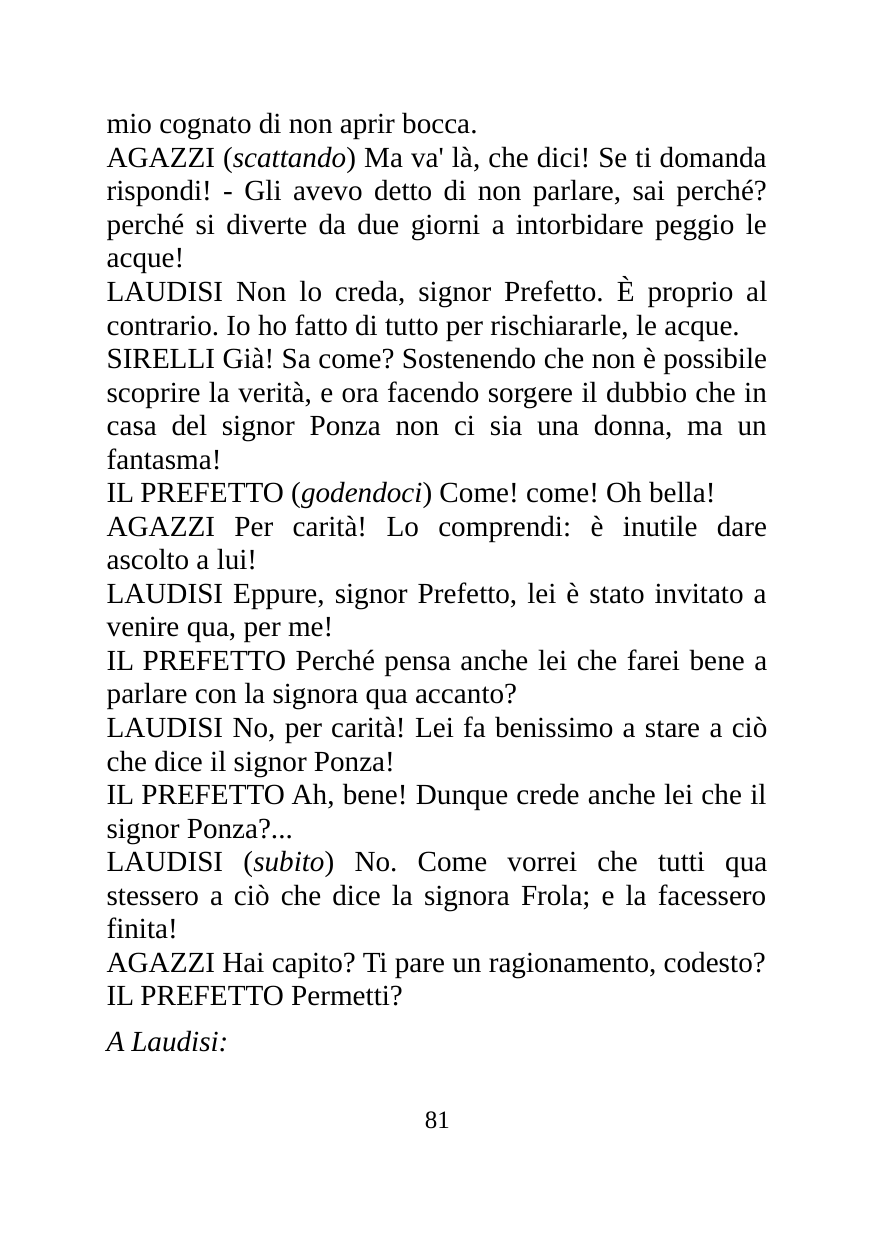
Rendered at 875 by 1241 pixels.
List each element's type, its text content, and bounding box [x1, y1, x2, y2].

text LAUDISI (subito) No. Come vorrei che tutti qua stessero a ciò che dice la signora Frola; e la facessero finita! [106, 844, 768, 945]
text SIRELLI Già! Sa come? Sostenendo che non è possibile scoprire la verità, e ora facendo sorgere il dubbio che in casa del signor Ponza non ci sia una donna, ma un fantasma! [106, 341, 768, 475]
text A Laudisi: [106, 1024, 768, 1058]
text AGAZZI Per carità! Lo comprendi: è inutile dare ascolto a lui! [106, 509, 768, 576]
text LAUDISI Non lo creda, signor Prefetto. È proprio al contrario. Io ho fatto di tutto per rischiararle, le acque. [106, 274, 768, 341]
text mio cognato di non aprir bocca. [106, 106, 768, 140]
text AGAZZI Hai capito? Ti pare un ragionamento, codesto? [106, 945, 768, 978]
text LAUDISI No, per carità! Lei fa benissimo a stare a ciò che dice il signor Ponza! [106, 710, 768, 777]
text AGAZZI (scattando) Ma va' là, che dici! Se ti domanda rispondi! - Gli avevo detto di non parlare, sai perché? perché si diverte da due giorni a intorbidare peggio le acque! [106, 140, 768, 274]
text LAUDISI Eppure, signor Prefetto, lei è stato invitato a venire qua, per me! [106, 576, 768, 643]
text IL PREFETTO Ah, bene! Dunque crede anche lei che il signor Ponza?... [106, 777, 768, 844]
text IL PREFETTO Perché pensa anche lei che farei bene a parlare con la signora qua accanto? [106, 643, 768, 710]
text IL PREFETTO (godendoci) Come! come! Oh bella! [106, 475, 768, 509]
text IL PREFETTO Permetti? [106, 978, 768, 1012]
